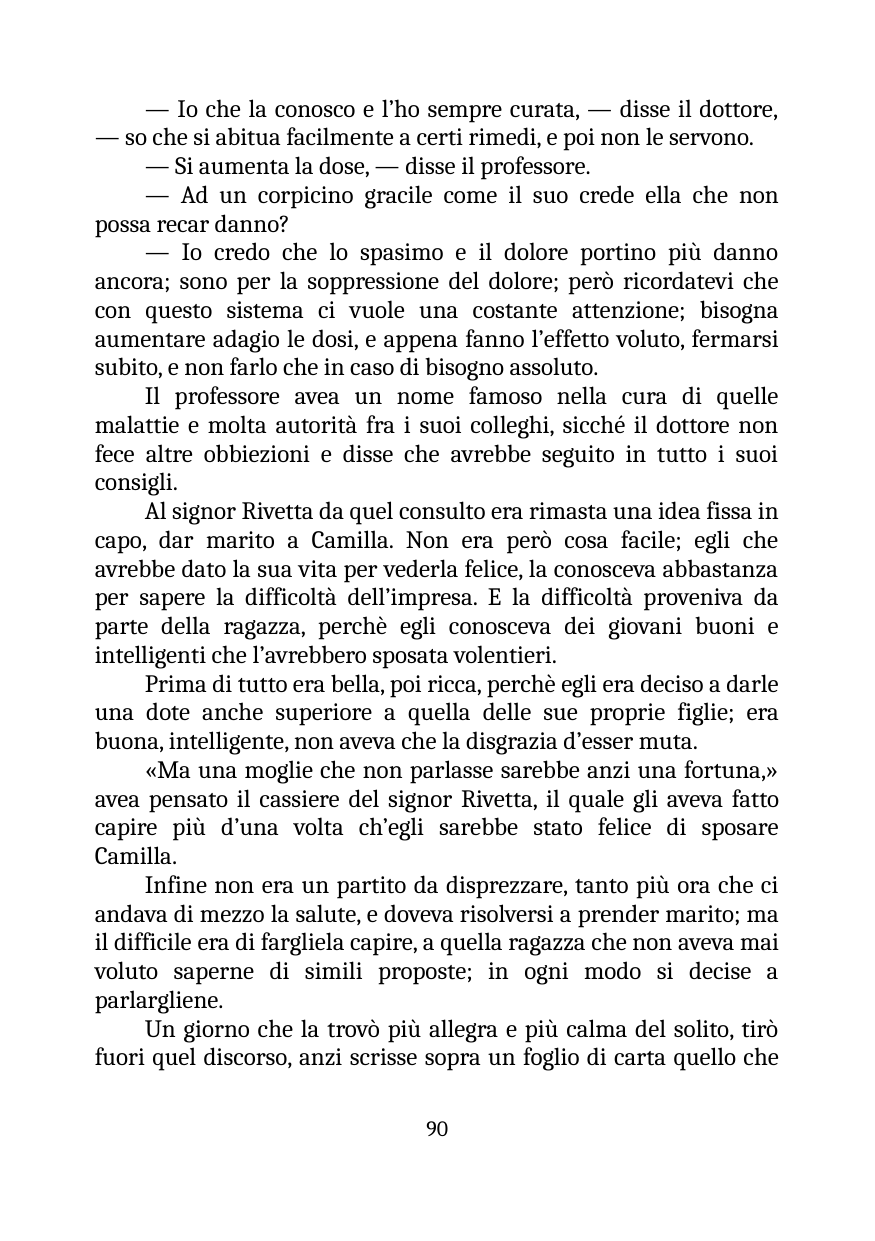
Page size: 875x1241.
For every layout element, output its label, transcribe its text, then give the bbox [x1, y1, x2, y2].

text Il professore avea un nome famoso nella cura di quelle malattie e molta autorità fra i suoi colleghi, sicché il dottore non fece altre obbiezioni e disse che avrebbe seguito in tutto i suoi consigli. [94, 382, 779, 497]
text Infine non era un partito da disprezzare, tanto più ora che ci andava di mezzo la salute, e doveva risolversi a prender marito; ma il difficile era di fargliela capire, a quella ragazza che non aveva mai voluto saperne di simili proposte; in ogni modo si decise a parlargliene. [94, 871, 779, 1014]
text Un giorno che la trovò più allegra e più calma del solito, tirò fuori quel discorso, anzi scrisse sopra un foglio di carta quello che [94, 1014, 779, 1072]
text — Ad un corpicino gracile come il suo crede ella che non possa recar danno? [94, 181, 779, 238]
text — Io che la conosco e l’ho sempre curata, — disse il dottore, — so che si abitua facilmente a certi rimedi, e poi non le servono. [94, 94, 779, 152]
text Prima di tutto era bella, poi ricca, perchè egli era deciso a darle una dote anche superiore a quella delle sue proprie figlie; era buona, intelligente, non aveva che la disgrazia d’esser muta. [94, 669, 779, 756]
text «Ma una moglie che non parlasse sarebbe anzi una fortuna,» avea pensato il cassiere del signor Rivetta, il quale gli aveva fatto capire più d’una volta ch’egli sarebbe stato felice di sposare Camilla. [94, 756, 779, 871]
text Al signor Rivetta da quel consulto era rimasta una idea fissa in capo, dar marito a Camilla. Non era però cosa facile; egli che avrebbe dato la sua vita per vederla felice, la conosceva abbastanza per sapere la difficoltà dell’impresa. E la difficoltà proveniva da parte della ragazza, perchè egli conosceva dei giovani buoni e intelligenti che l’avrebbero sposata volentieri. [94, 497, 779, 669]
text — Io credo che lo spasimo e il dolore portino più danno ancora; sono per la soppressione del dolore; però ricordatevi che con questo sistema ci vuole una costante attenzione; bisogna aumentare adagio le dosi, e appena fanno l’effetto voluto, fermarsi subito, e non farlo che in caso di bisogno assoluto. [94, 238, 779, 382]
text — Si aumenta la dose, — disse il professore. [94, 152, 779, 181]
